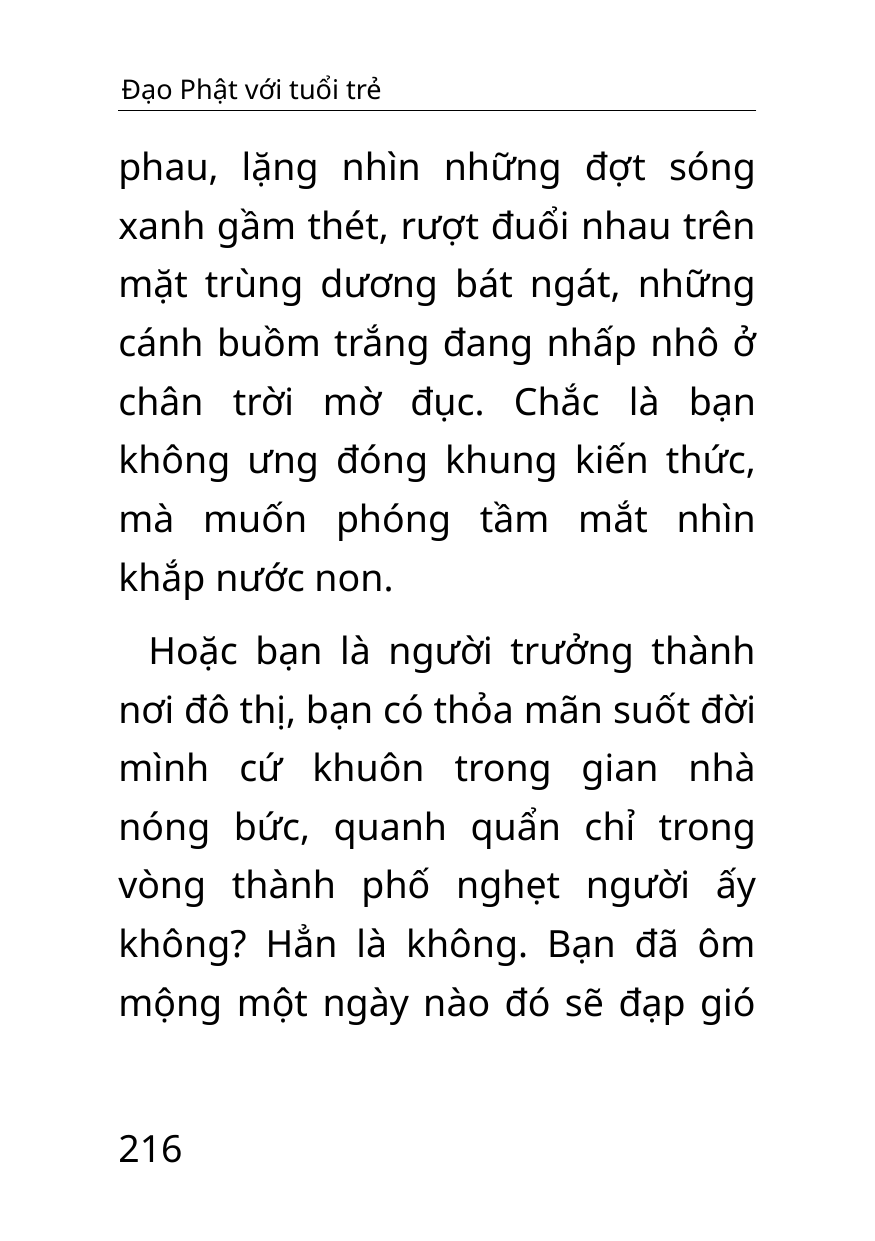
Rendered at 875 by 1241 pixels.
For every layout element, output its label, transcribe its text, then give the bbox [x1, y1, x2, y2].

text phau, lặng nhìn những đợt sóng xanh gầm thét, rượt đuổi nhau trên mặt trùng dương bát ngát, những cánh buồm trắng đang nhấp nhô ở chân trời mờ đục. Chắc là bạn không ưng đóng khung kiến thức, mà muốn phóng tầm mắt nhìn khắp nước non. [118, 141, 756, 602]
text Hoặc bạn là người trưởng thành nơi đô thị, bạn có thỏa mãn suốt đời mình cứ khuôn trong gian nhà nóng bức, quanh quẩn chỉ trong vòng thành phố nghẹt người ấy không? Hẳn là không. Bạn đã ôm mộng một ngày nào đó sẽ đạp gió [118, 624, 756, 1027]
